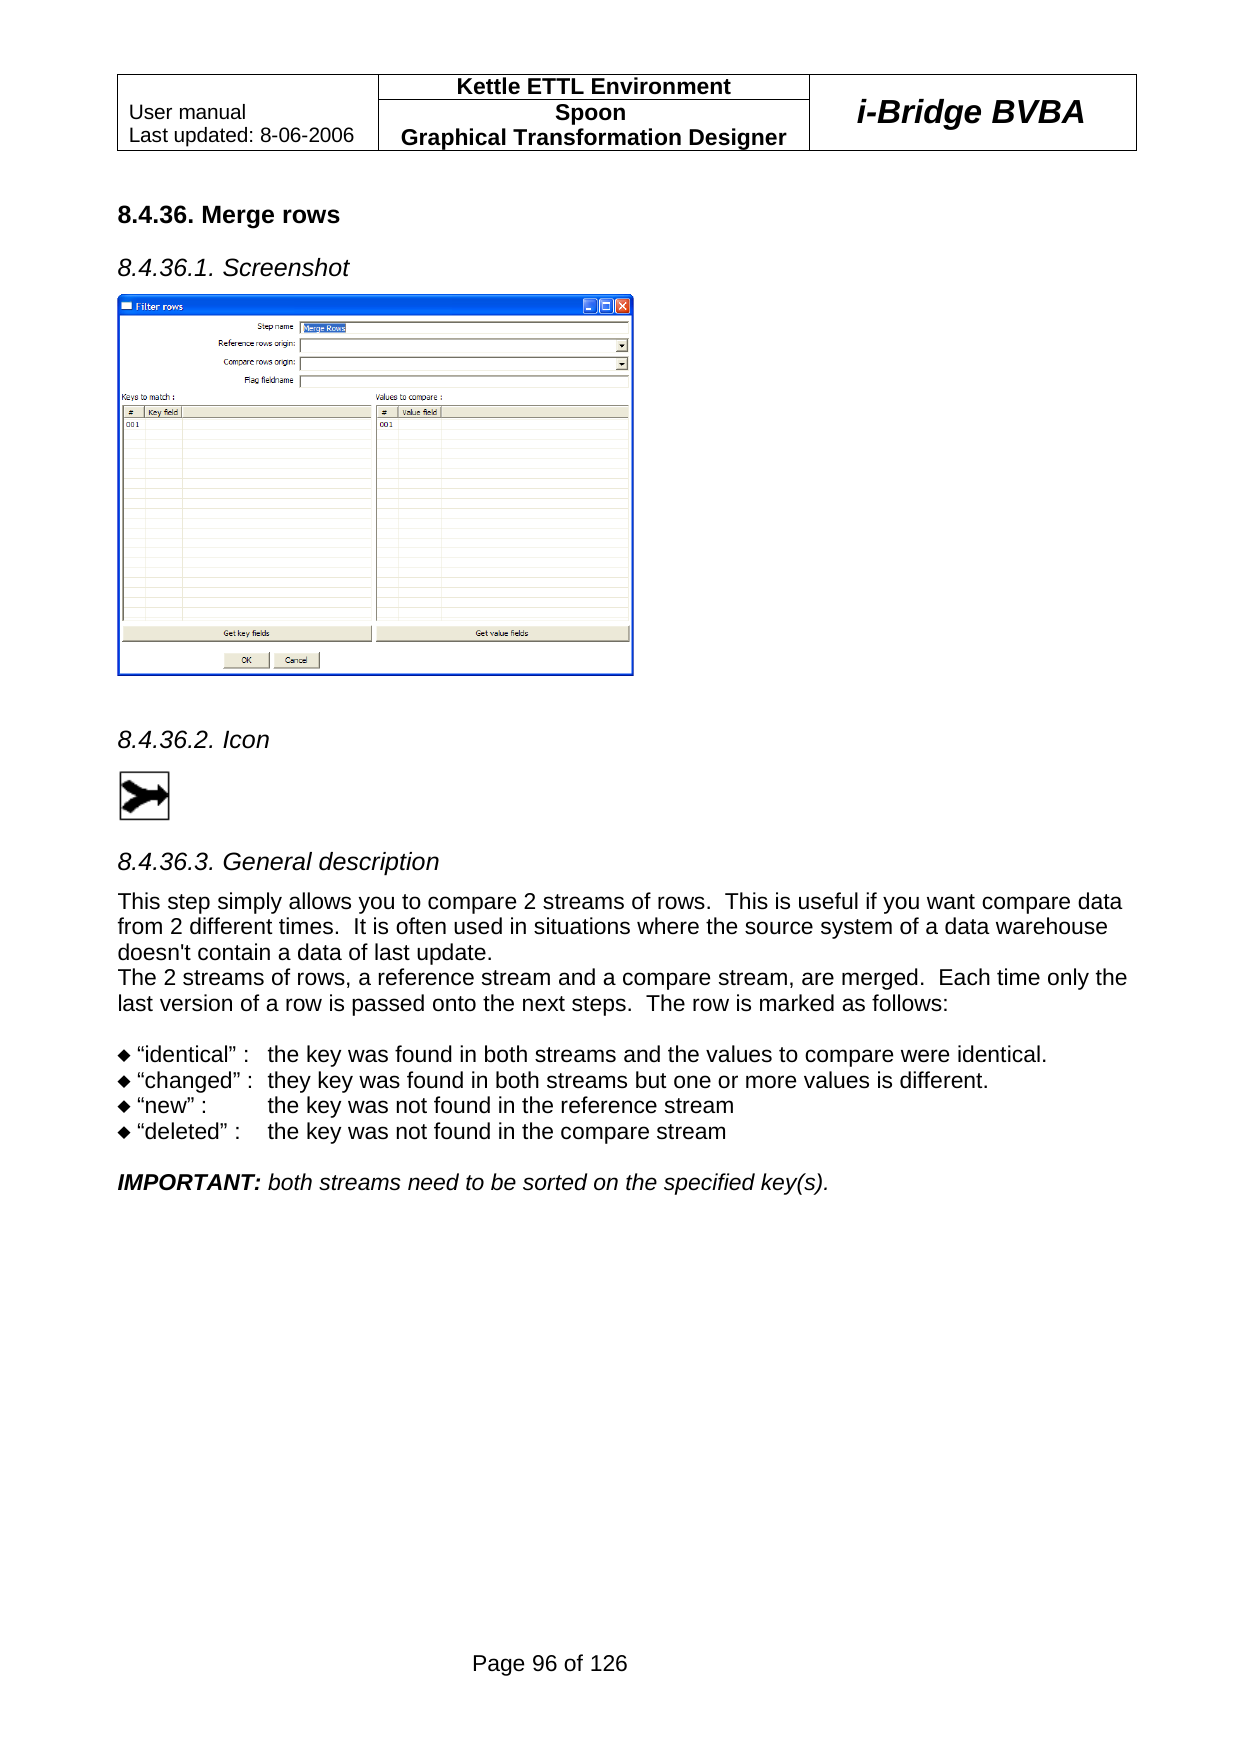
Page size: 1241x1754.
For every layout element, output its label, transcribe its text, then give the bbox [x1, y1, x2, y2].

text The 2 streams of rows, a reference stream and a compare stream, are merged. Each time only the last version of a row is passed onto the next steps. The row is marked as follows: [117, 965, 1137, 1016]
subtitle Merge rows [117, 201, 1137, 229]
subtitle Screenshot [117, 254, 1137, 282]
subtitle Icon [117, 726, 1137, 754]
list “new” : the key was not found in the reference stream [117, 1093, 1137, 1119]
text This step simply allows you to compare 2 streams of rows. This is useful if you want compare data from 2 different times. It is often used in situations where the source system of a data warehouse doesn't contain a data of last update. [117, 888, 1137, 965]
list “identical” : the key was found in both streams and the values to compare were identical. [117, 1042, 1137, 1067]
text IMPORTANT: both streams need to be sorted on the specified key(s). [117, 1170, 1137, 1196]
list “changed” : they key was found in both streams but one or more values is different. [117, 1067, 1137, 1093]
list “deleted” : the key was not found in the compare stream [117, 1119, 1137, 1144]
picture [117, 294, 634, 676]
subtitle General description [117, 848, 1137, 876]
